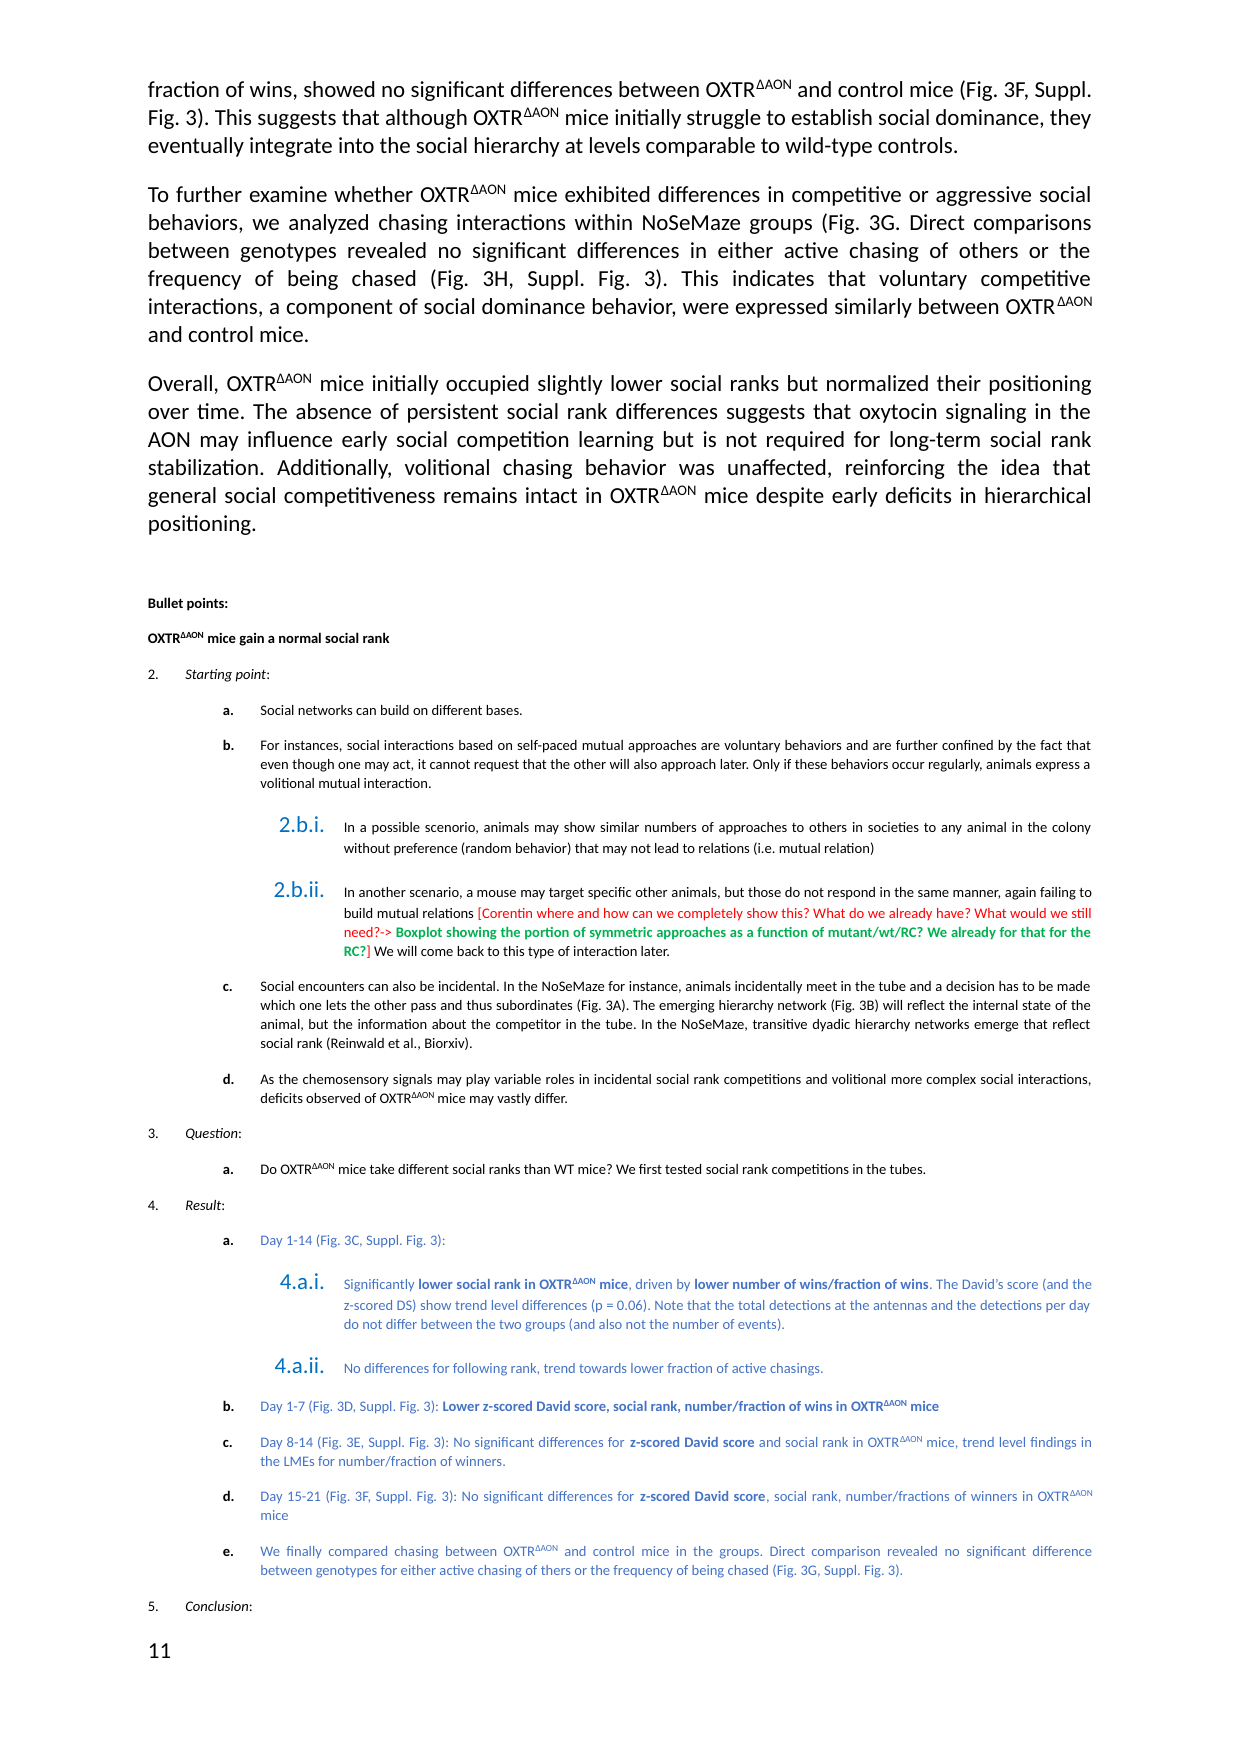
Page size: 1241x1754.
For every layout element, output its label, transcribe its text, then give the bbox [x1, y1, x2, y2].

list Day 15-21 (Fig. 3F, Suppl. Fig. 3): No significant differences for z-scored David score, social rank, number/fractions of winners in OXTRΔAON mice [223, 1488, 1093, 1524]
list For instances, social interactions based on self-paced mutual approaches are voluntary behaviors and are further confined by the fact that even though one may act, it cannot request that the other will also approach later. Only if these behaviors occur regularly, animals express a volitional mutual interaction. [223, 736, 1093, 792]
text Bullet points: [148, 594, 1093, 612]
list No differences for following rank, trend towards lower fraction of active chasings. [325, 1351, 1093, 1379]
text To further examine whether OXTRΔAON mice exhibited differences in competitive or aggressive social behaviors, we analyzed chasing interactions within NoSeMaze groups (Fig. 3G. Direct comparisons between genotypes revealed no significant differences in either active chasing of others or the frequency of being chased (Fig. 3H, Suppl. Fig. 3). This indicates that voluntary competitive interactions, a component of social dominance behavior, were expressed similarly between OXTRΔAON and control mice. [148, 180, 1093, 348]
list In another scenario, a mouse may target specific other animals, but those do not respond in the same manner, again failing to build mutual relations [Corentin where and how can we completely show this? What do we already have? What would we still need?-> Boxplot showing the portion of symmetric approaches as a function of mutant/wt/RC? We already for that for the RC?] We will come back to this type of interaction later. [325, 875, 1093, 960]
text fraction of wins, showed no significant differences between OXTRΔAON and control mice (Fig. 3F, Suppl. Fig. 3). This suggests that although OXTRΔAON mice initially struggle to establish social dominance, they eventually integrate into the social hierarchy at levels comparable to wild-type controls. [148, 75, 1093, 159]
list Social encounters can also be incidental. In the NoSeMaze for instance, animals incidentally meet in the tube and a decision has to be made which one lets the other pass and thus subordinates (Fig. 3A). The emerging hierarchy network (Fig. 3B) will reflect the internal state of the animal, but the information about the competitor in the tube. In the NoSeMaze, transitive dyadic hierarchy networks emerge that reflect social rank (Reinwald et al., Biorxiv). [223, 977, 1093, 1052]
list We finally compared chasing between OXTRΔAON and control mice in the groups. Direct comparison revealed no significant difference between genotypes for either active chasing of thers or the frequency of being chased (Fig. 3G, Suppl. Fig. 3). [223, 1542, 1093, 1579]
list Social networks can build on different bases. [223, 701, 1093, 719]
text Overall, OXTRΔAON mice initially occupied slightly lower social ranks but normalized their positioning over time. The absence of persistent social rank differences suggests that oxytocin signaling in the AON may influence early social competition learning but is not required for long-term social rank stabilization. Additionally, volitional chasing behavior was unaffected, reinforcing the idea that general social competitiveness remains intact in OXTRΔAON mice despite early deficits in hierarchical positioning. [148, 369, 1093, 537]
list Day 1-14 (Fig. 3C, Suppl. Fig. 3): [223, 1231, 1093, 1249]
list Question: [148, 1124, 1093, 1142]
text OXTRΔAON mice gain a normal social rank [148, 629, 1093, 647]
list As the chemosensory signals may play variable roles in incidental social rank competitions and volitional more complex social interactions, deficits observed of OXTRΔAON mice may vastly differ. [223, 1070, 1093, 1107]
list Do OXTRΔAON mice take different social ranks than WT mice? We first tested social rank competitions in the tubes. [223, 1160, 1093, 1178]
list Day 1-7 (Fig. 3D, Suppl. Fig. 3): Lower z-scored David score, social rank, number/fraction of wins in OXTRΔAON mice [223, 1397, 1093, 1415]
list Day 8-14 (Fig. 3E, Suppl. Fig. 3): No significant differences for z-scored David score and social rank in OXTRΔAON mice, trend level findings in the LMEs for number/fraction of winners. [223, 1433, 1093, 1470]
list Result: [148, 1196, 1093, 1214]
list Conclusion: [148, 1597, 1093, 1614]
list In a possible scenorio, animals may show similar numbers of approaches to others in societies to any animal in the colony without preference (random behavior) that may not lead to relations (i.e. mutual relation) [325, 810, 1093, 857]
list Significantly lower social rank in OXTRΔAON mice, driven by lower number of wins/fraction of wins. The David’s score (and the z-scored DS) show trend level differences (p = 0.06). Note that the total detections at the antennas and the detections per day do not differ between the two groups (and also not the number of events). [325, 1267, 1093, 1333]
list Starting point: [148, 665, 1093, 683]
